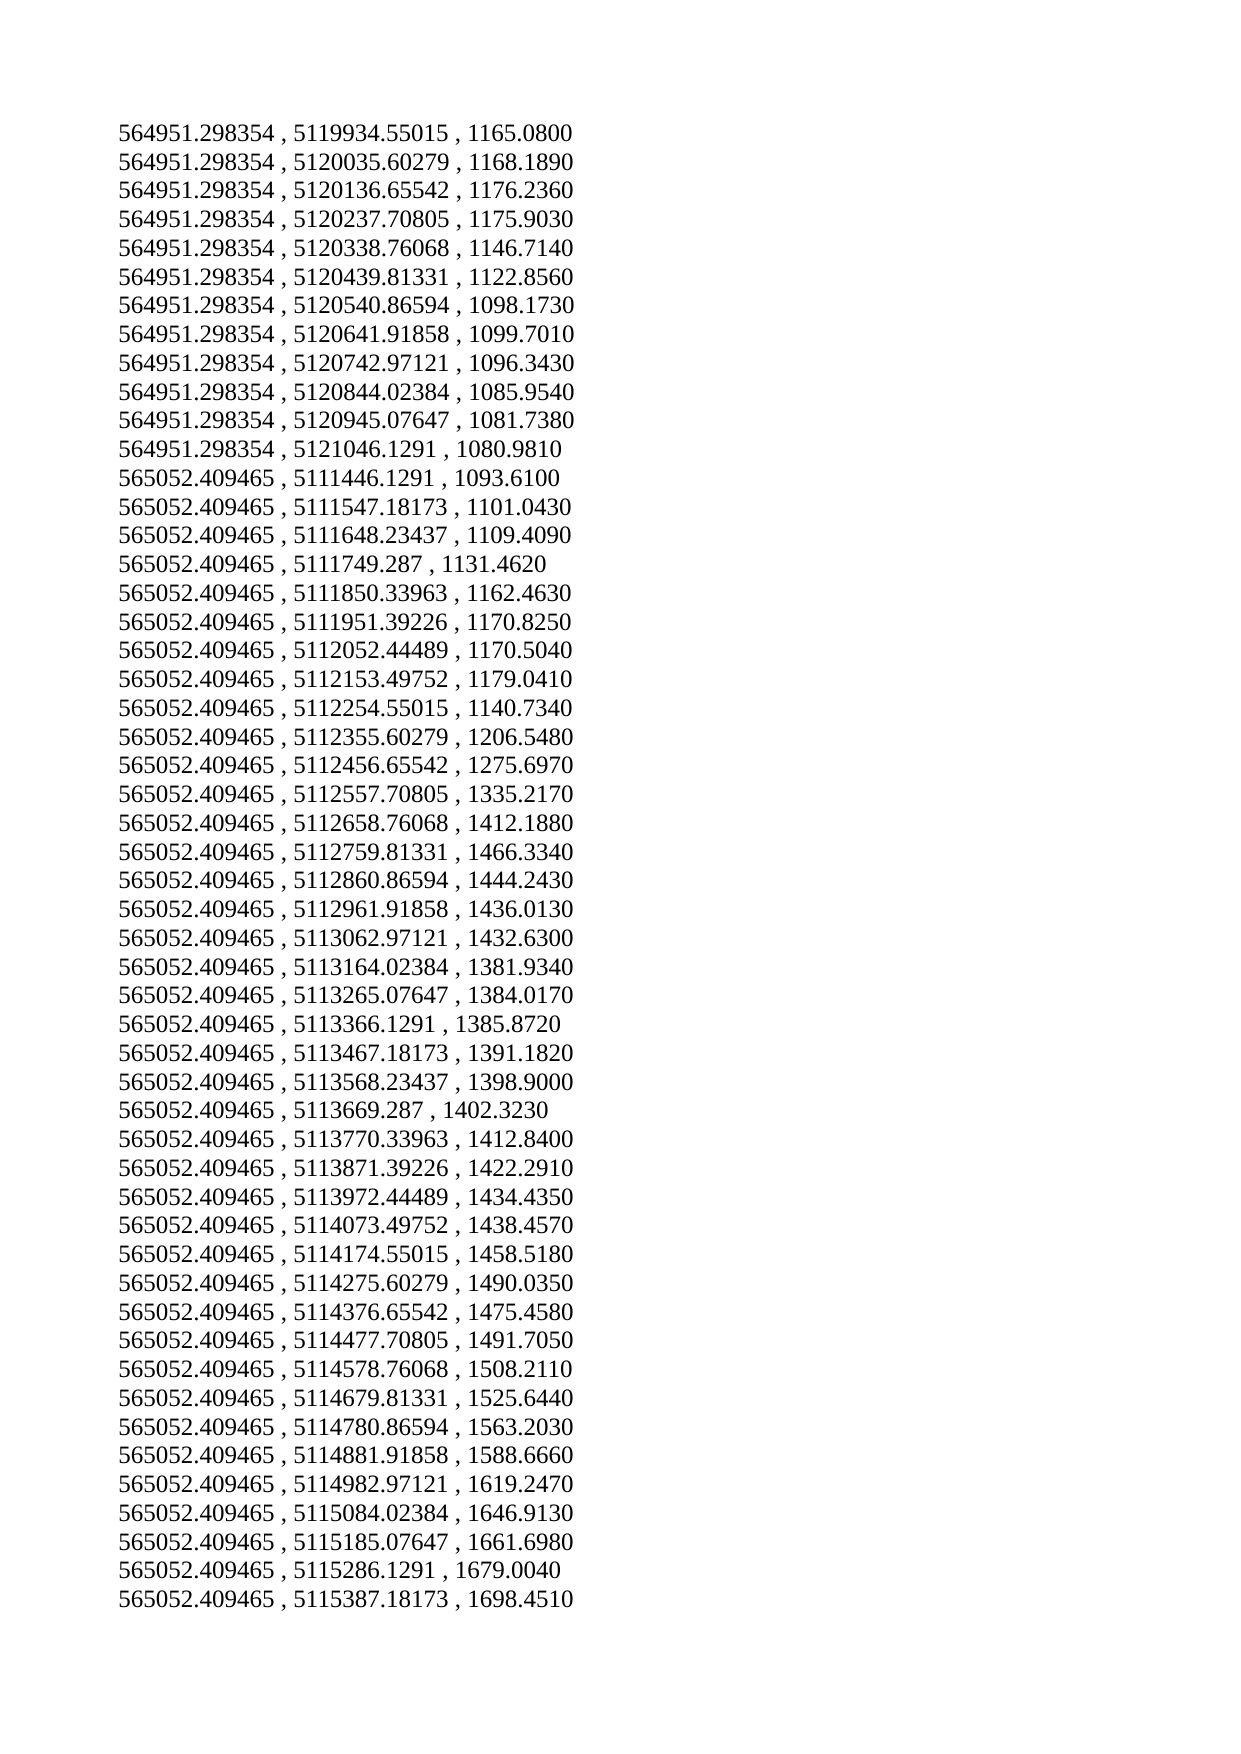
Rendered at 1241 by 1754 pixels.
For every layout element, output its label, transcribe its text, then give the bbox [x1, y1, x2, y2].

text 565052.409465 , 5114780.86594 , 1563.2030 [118, 1412, 1122, 1441]
text 564951.298354 , 5121046.1291 , 1080.9810 [118, 434, 1122, 463]
text 564951.298354 , 5120742.97121 , 1096.3430 [118, 348, 1122, 377]
text 565052.409465 , 5113972.44489 , 1434.4350 [118, 1182, 1122, 1211]
text 565052.409465 , 5111446.1291 , 1093.6100 [118, 463, 1122, 492]
text 565052.409465 , 5114174.55015 , 1458.5180 [118, 1239, 1122, 1268]
text 565052.409465 , 5112456.65542 , 1275.6970 [118, 751, 1122, 779]
text 565052.409465 , 5113467.18173 , 1391.1820 [118, 1038, 1122, 1067]
text 565052.409465 , 5111648.23437 , 1109.4090 [118, 521, 1122, 549]
text 565052.409465 , 5112557.70805 , 1335.2170 [118, 779, 1122, 808]
text 565052.409465 , 5114982.97121 , 1619.2470 [118, 1469, 1122, 1498]
text 565052.409465 , 5112759.81331 , 1466.3340 [118, 837, 1122, 866]
text 565052.409465 , 5114881.91858 , 1588.6660 [118, 1441, 1122, 1469]
text 565052.409465 , 5111547.18173 , 1101.0430 [118, 492, 1122, 521]
text 565052.409465 , 5114679.81331 , 1525.6440 [118, 1383, 1122, 1412]
text 565052.409465 , 5113770.33963 , 1412.8400 [118, 1124, 1122, 1153]
text 565052.409465 , 5113164.02384 , 1381.9340 [118, 952, 1122, 981]
text 565052.409465 , 5115387.18173 , 1698.4510 [118, 1584, 1122, 1613]
text 565052.409465 , 5112254.55015 , 1140.7340 [118, 693, 1122, 722]
text 565052.409465 , 5115084.02384 , 1646.9130 [118, 1498, 1122, 1527]
text 565052.409465 , 5114073.49752 , 1438.4570 [118, 1211, 1122, 1239]
text 565052.409465 , 5113062.97121 , 1432.6300 [118, 923, 1122, 952]
text 565052.409465 , 5111951.39226 , 1170.8250 [118, 607, 1122, 636]
text 565052.409465 , 5112052.44489 , 1170.5040 [118, 636, 1122, 664]
text 565052.409465 , 5114376.65542 , 1475.4580 [118, 1297, 1122, 1326]
text 564951.298354 , 5120641.91858 , 1099.7010 [118, 319, 1122, 348]
text 565052.409465 , 5112355.60279 , 1206.5480 [118, 722, 1122, 751]
text 565052.409465 , 5112658.76068 , 1412.1880 [118, 808, 1122, 837]
text 565052.409465 , 5112860.86594 , 1444.2430 [118, 866, 1122, 894]
text 564951.298354 , 5120136.65542 , 1176.2360 [118, 176, 1122, 204]
text 564951.298354 , 5119934.55015 , 1165.0800 [118, 118, 1122, 147]
text 565052.409465 , 5112961.91858 , 1436.0130 [118, 894, 1122, 923]
text 565052.409465 , 5113366.1291 , 1385.8720 [118, 1009, 1122, 1038]
text 564951.298354 , 5120945.07647 , 1081.7380 [118, 406, 1122, 434]
text 565052.409465 , 5114578.76068 , 1508.2110 [118, 1354, 1122, 1383]
text 564951.298354 , 5120439.81331 , 1122.8560 [118, 262, 1122, 291]
text 564951.298354 , 5120237.70805 , 1175.9030 [118, 204, 1122, 233]
text 564951.298354 , 5120338.76068 , 1146.7140 [118, 233, 1122, 262]
text 565052.409465 , 5111850.33963 , 1162.4630 [118, 578, 1122, 607]
text 565052.409465 , 5111749.287 , 1131.4620 [118, 549, 1122, 578]
text 565052.409465 , 5113871.39226 , 1422.2910 [118, 1153, 1122, 1182]
text 565052.409465 , 5112153.49752 , 1179.0410 [118, 664, 1122, 693]
text 565052.409465 , 5114275.60279 , 1490.0350 [118, 1268, 1122, 1297]
text 565052.409465 , 5113265.07647 , 1384.0170 [118, 981, 1122, 1009]
text 564951.298354 , 5120035.60279 , 1168.1890 [118, 147, 1122, 176]
text 565052.409465 , 5115185.07647 , 1661.6980 [118, 1527, 1122, 1556]
text 565052.409465 , 5113669.287 , 1402.3230 [118, 1096, 1122, 1124]
text 565052.409465 , 5114477.70805 , 1491.7050 [118, 1326, 1122, 1354]
text 565052.409465 , 5113568.23437 , 1398.9000 [118, 1067, 1122, 1096]
text 564951.298354 , 5120540.86594 , 1098.1730 [118, 291, 1122, 319]
text 565052.409465 , 5115286.1291 , 1679.0040 [118, 1556, 1122, 1584]
text 564951.298354 , 5120844.02384 , 1085.9540 [118, 377, 1122, 406]
